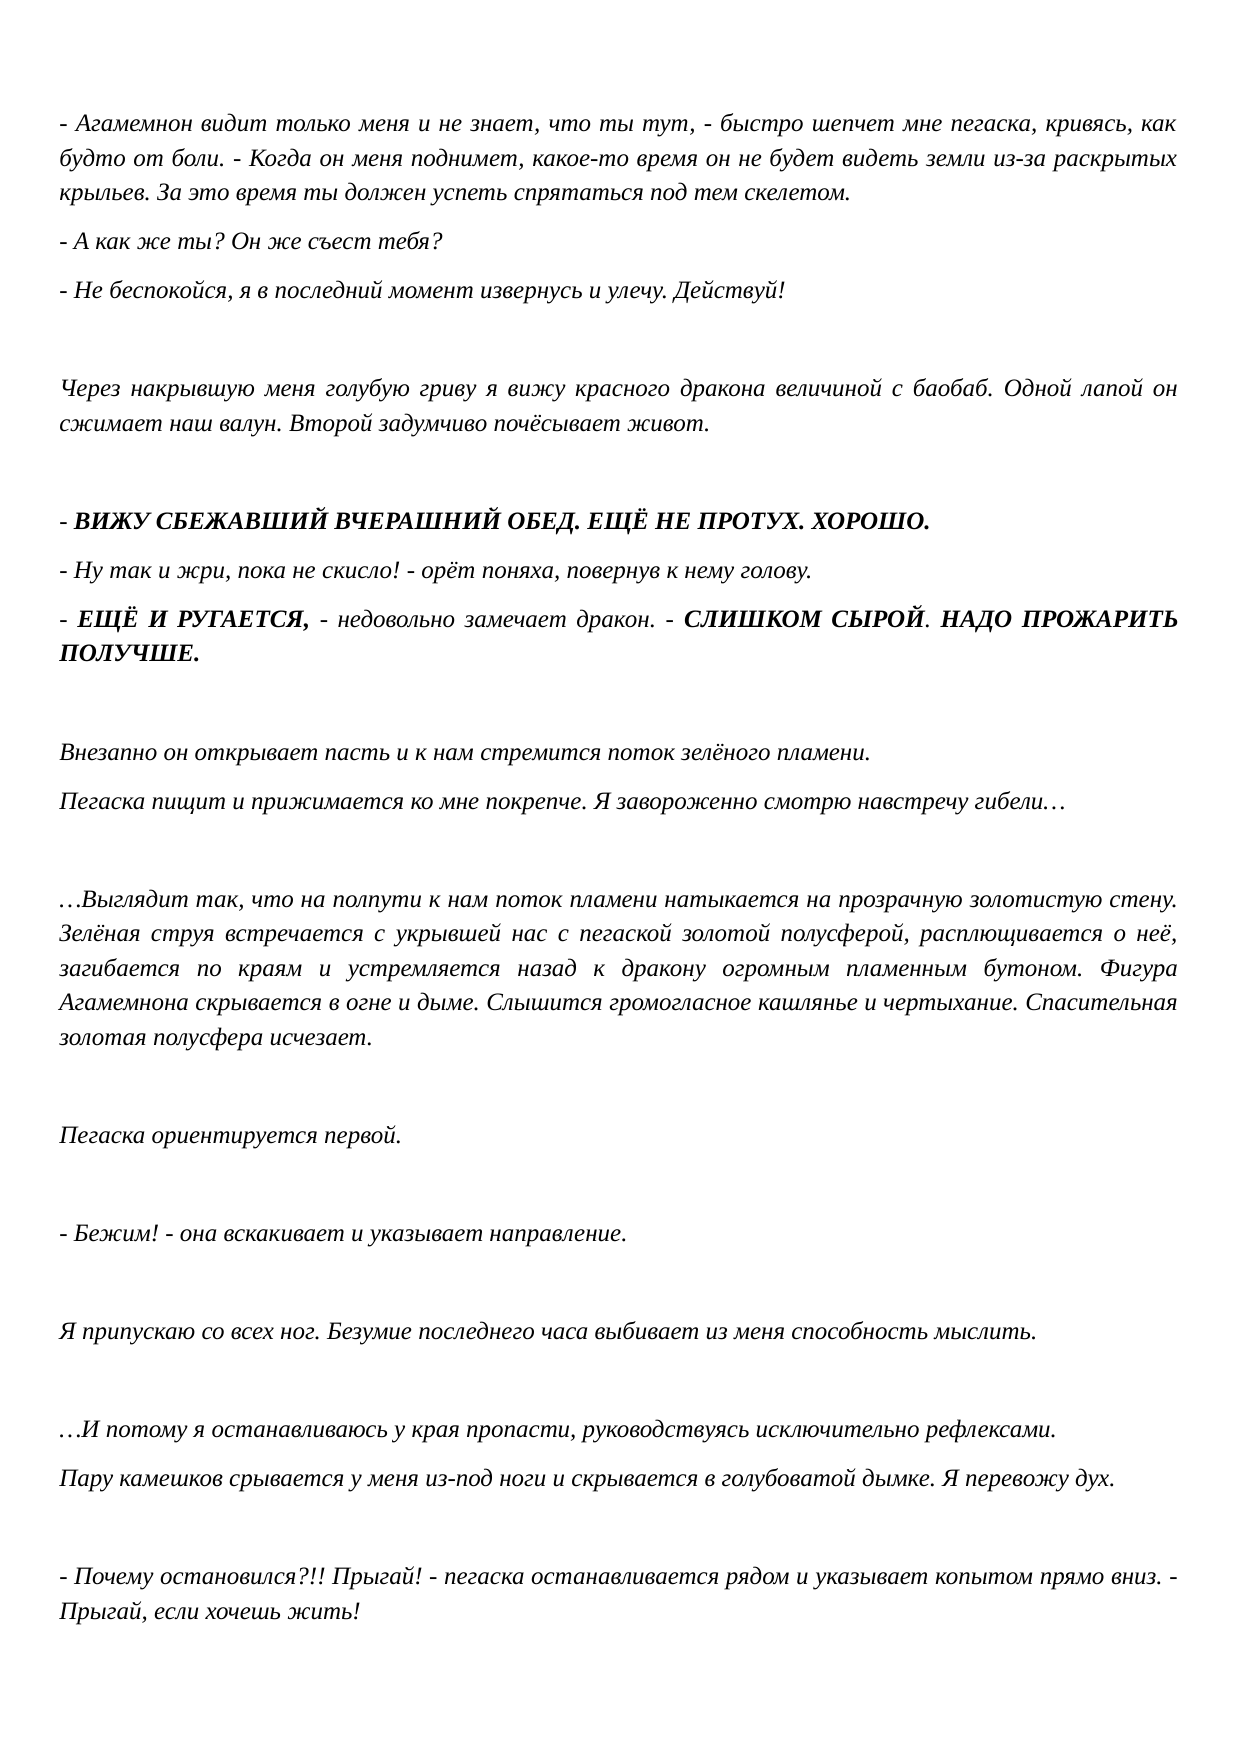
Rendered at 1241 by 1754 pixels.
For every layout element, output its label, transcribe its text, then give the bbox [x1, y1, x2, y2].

text Через накрывшую меня голубую гриву я вижу красного дракона величиной с баобаб. Одной лапой он сжимает наш валун. Второй задумчиво почёсывает живот. [59, 373, 1181, 437]
text …И потому я останавливаюсь у края пропасти, руководствуясь исключительно рефлексами. [59, 1414, 1181, 1443]
text Пару камешков срывается у меня из-под ноги и скрывается в голубоватой дымке. Я перевожу дух. [59, 1463, 1181, 1492]
text Я припускаю со всех ног. Безумие последнего часа выбивает из меня способность мыслить. [59, 1316, 1181, 1345]
text - Агамемнон видит только меня и не знает, что ты тут, - быстро шепчет мне пегаска, кривясь, как будто от боли. - Когда он меня поднимет, какое-то время он не будет видеть земли из-за раскрытых крыльев. За это время ты должен успеть спрятаться под тем скелетом. [59, 108, 1181, 206]
text Внезапно он открывает пасть и к нам стремится поток зелёного пламени. [59, 737, 1181, 765]
text …Выглядит так, что на полпути к нам поток пламени натыкается на прозрачную золотистую стену. Зелёная струя встречается с укрывшей нас с пегаской золотой полусферой, расплющивается о неё, загибается по краям и устремляется назад к дракону огромным пламенным бутоном. Фигура Агамемнона скрывается в огне и дыме. Слышится громогласное кашлянье и чертыхание. Спасительная золотая полусфера исчезает. [59, 884, 1181, 1051]
text Пегаска ориентируется первой. [59, 1120, 1181, 1149]
text - ЕЩЁ И РУГАЕТСЯ, - недовольно замечает дракон. - СЛИШКОМ СЫРОЙ. НАДО ПРОЖАРИТЬ ПОЛУЧШЕ. [59, 604, 1181, 667]
text Пегаска пищит и прижимается ко мне покрепче. Я завороженно смотрю навстречу гибели… [59, 786, 1181, 814]
text - Бежим! - она вскакивает и указывает направление. [59, 1218, 1181, 1247]
text - Не беспокойся, я в последний момент извернусь и улечу. Действуй! [59, 275, 1181, 304]
text - Почему остановился?!! Прыгай! - пегаска останавливается рядом и указывает копытом прямо вниз. - Прыгай, если хочешь жить! [59, 1561, 1181, 1625]
text - А как же ты? Он же съест тебя? [59, 226, 1181, 255]
text - ВИЖУ СБЕЖАВШИЙ ВЧЕРАШНИЙ ОБЕД. ЕЩЁ НЕ ПРОТУХ. ХОРОШО. [59, 506, 1181, 535]
text - Ну так и жри, пока не скисло! - орёт поняха, повернув к нему голову. [59, 555, 1181, 584]
